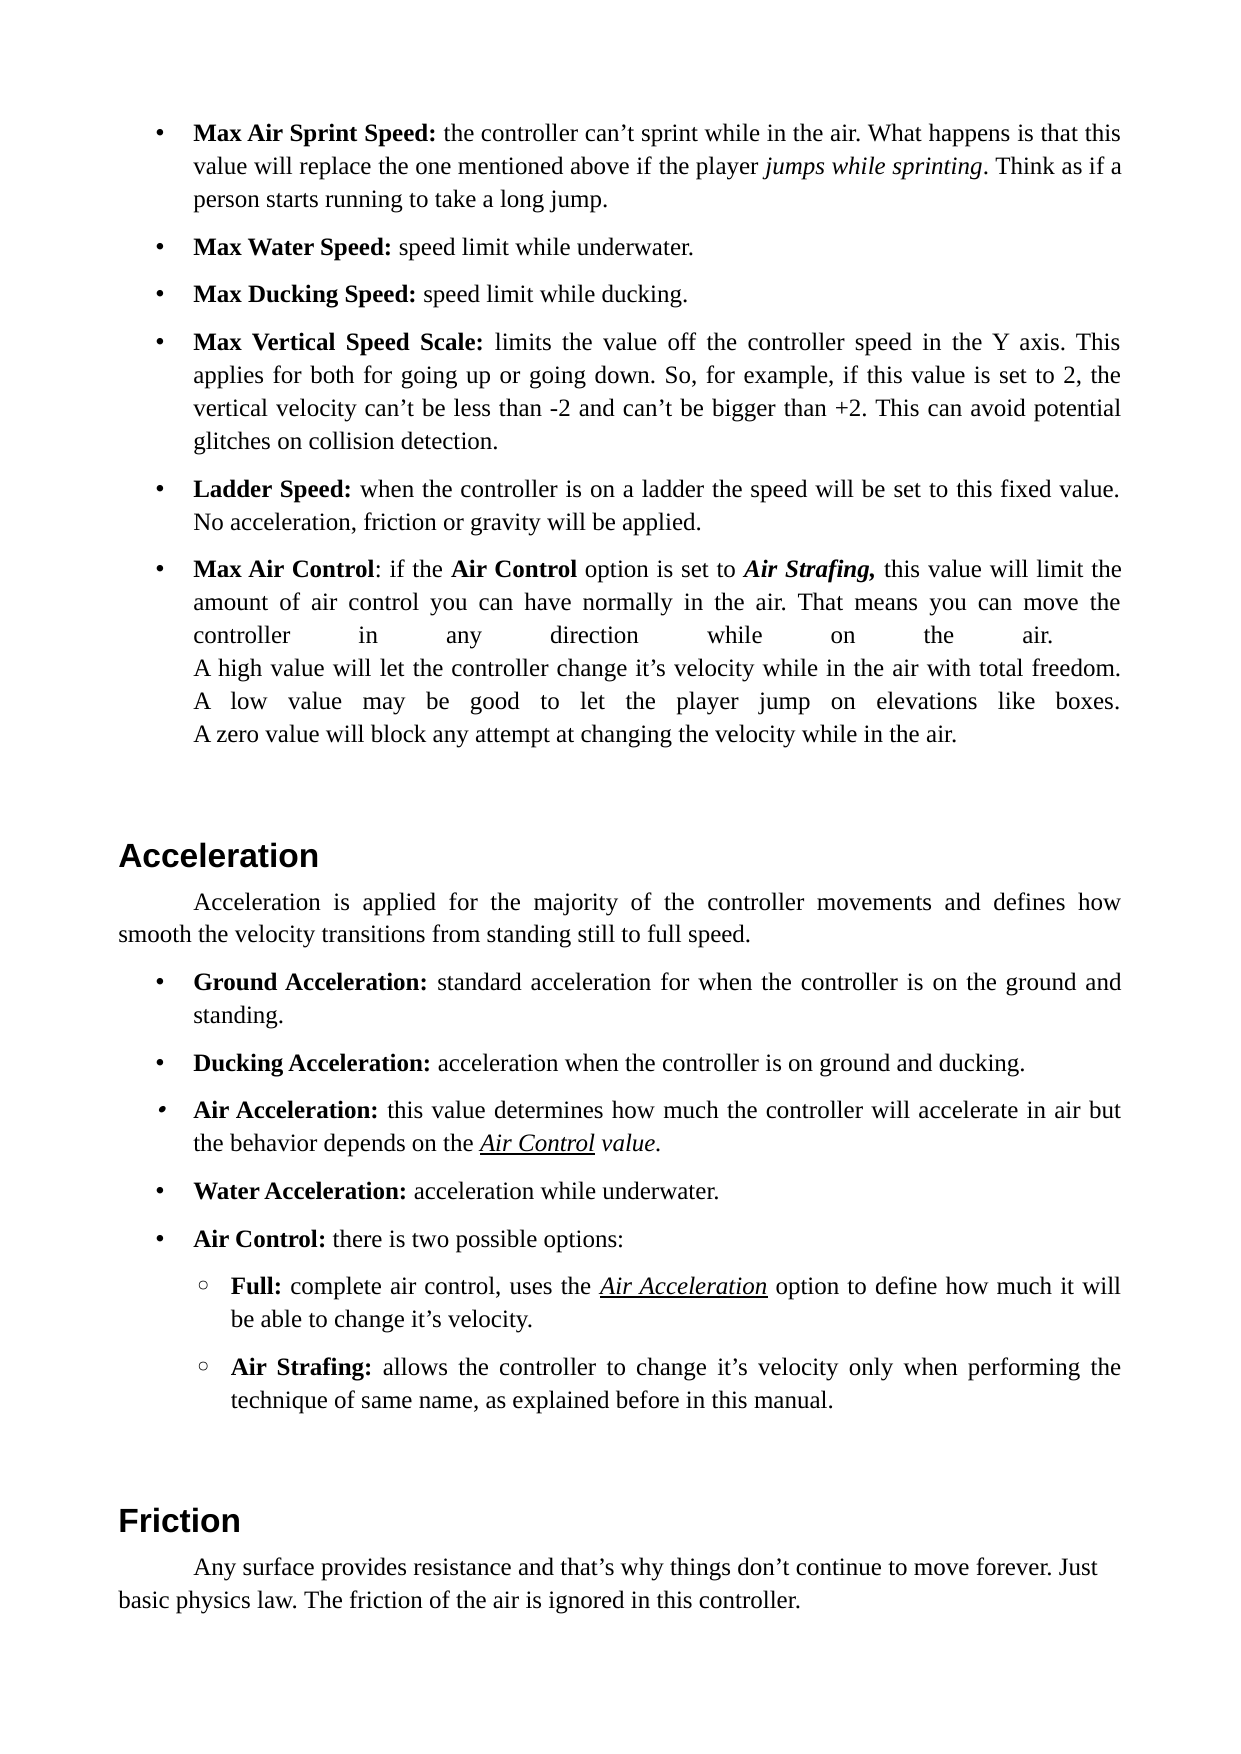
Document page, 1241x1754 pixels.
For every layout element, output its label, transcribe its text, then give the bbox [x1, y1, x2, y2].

list Max Air Sprint Speed: the controller can’t sprint while in the air. What happens is that this value will replace the one mentioned above if the player jumps while sprinting. Think as if a person starts running to take a long jump. [156, 118, 1122, 213]
text Acceleration is applied for the majority of the controller movements and defines how smooth the velocity transitions from standing still to full speed. [118, 887, 1122, 948]
list Max Air Control: if the Air Control option is set to Air Strafing, this value will limit the amount of air control you can have normally in the air. That means you can move the controller in any direction while on the air. A high value will let the controller change it’s velocity while in the air with total freedom. A low value may be good to let the player jump on elevations like boxes. A zero value will block any attempt at changing the velocity while in the air. [156, 554, 1122, 748]
list Full: complete air control, uses the Air Acceleration option to define how much it will be able to change it’s velocity. [193, 1271, 1122, 1333]
list Air Strafing: allows the controller to change it’s velocity only when performing the technique of same name, as explained before in this manual. [193, 1352, 1122, 1414]
list Water Acceleration: acceleration while underwater. [156, 1176, 1122, 1205]
list Max Ducking Speed: speed limit while ducking. [156, 279, 1122, 308]
list Ground Acceleration: standard acceleration for when the controller is on the ground and standing. [156, 967, 1122, 1029]
list Ducking Acceleration: acceleration when the controller is on ground and ducking. [156, 1048, 1122, 1077]
list Air Acceleration: this value determines how much the controller will accelerate in air but the behavior depends on the Air Control value. [156, 1095, 1122, 1157]
list Ladder Speed: when the controller is on a ladder the speed will be set to this fixed value. No acceleration, friction or gravity will be applied. [156, 474, 1122, 535]
subtitle Friction [118, 1501, 1122, 1539]
list Air Control: there is two possible options: [156, 1224, 1122, 1252]
subtitle Acceleration [118, 835, 1122, 874]
text Any surface provides resistance and that’s why things don’t continue to move forever. Just basic physics law. The friction of the air is ignored in this controller. [118, 1552, 1122, 1614]
list Max Water Speed: speed limit while underwater. [156, 232, 1122, 261]
list Max Vertical Speed Scale: limits the value off the controller speed in the Y axis. This applies for both for going up or going down. So, for example, if this value is set to 2, the vertical velocity can’t be less than -2 and can’t be bigger than +2. This can avoid potential glitches on collision detection. [156, 327, 1122, 455]
